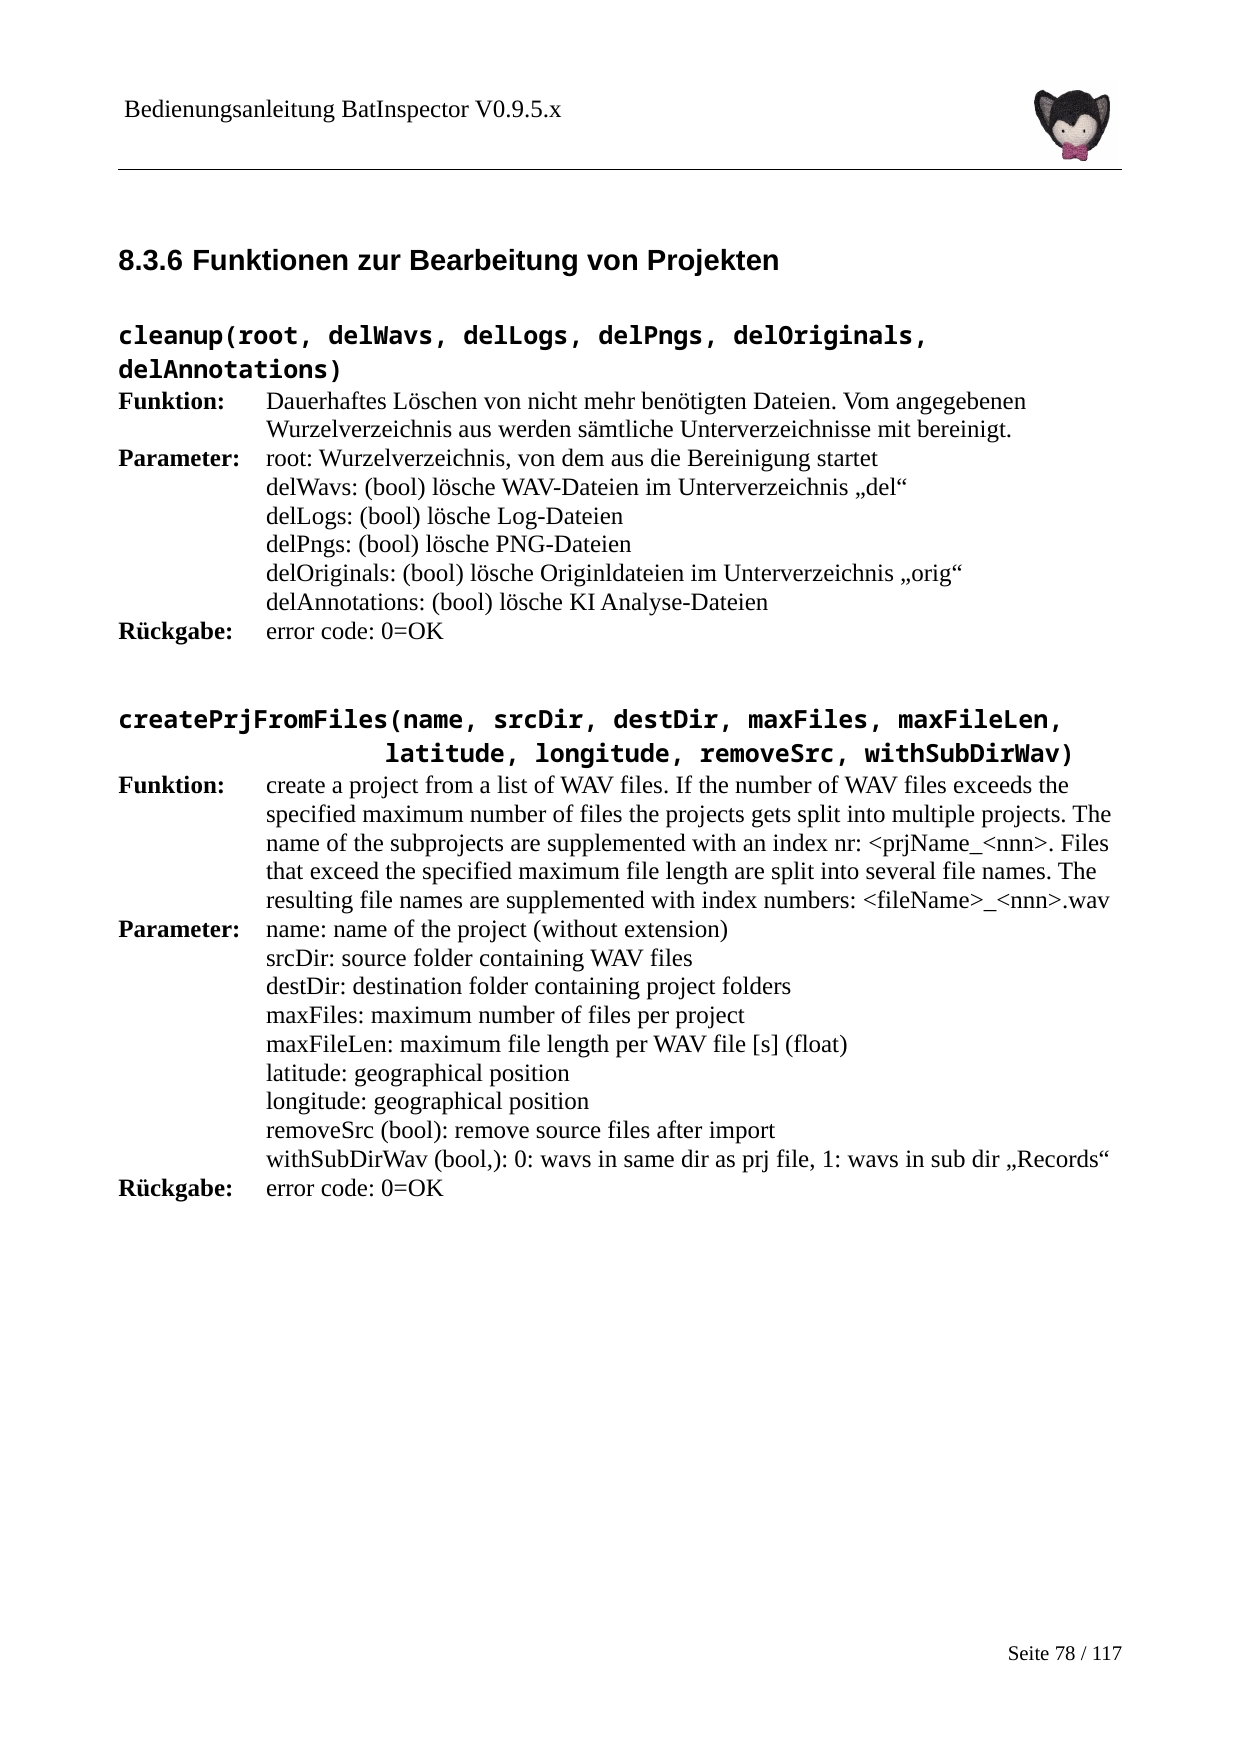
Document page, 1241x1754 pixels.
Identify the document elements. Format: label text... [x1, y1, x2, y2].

text Parameter: name: name of the project (without extension) srcDir: source folder containing WAV files destDir: destination folder containing project folders maxFiles: maximum number of files per project maxFileLen: maximum file length per WAV file [s] (float) latitude: geographical position longitude: geographical position removeSrc (bool): remove source files after import withSubDirWav (bool,): 0: wavs in same dir as prj file, 1: wavs in sub dir „Records“ Rückgabe: error code: 0=OK [118, 914, 1122, 1201]
picture [1030, 80, 1119, 169]
subtitle Funktionen zur Bearbeitung von Projekten [118, 243, 1122, 276]
text createPrjFromFiles(name, srcDir, destDir, maxFiles, maxFileLen, latitude, longitude, removeSrc, withSubDirWav) [118, 702, 1122, 770]
text Funktion: create a project from a list of WAV files. If the number of WAV files exceeds the specified maximum number of files the projects gets split into multiple projects. The name of the subprojects are supplemented with an index nr: <prjName_<nnn>. Files that exceed the specified maximum file length are split into several file names. The resulting file names are supplemented with index numbers: <fileName>_<nnn>.wav [118, 770, 1122, 914]
text cleanup(root, delWavs, delLogs, delPngs, delOriginals, delAnnotations) [118, 318, 1122, 386]
text Funktion: Dauerhaftes Löschen von nicht mehr benötigten Dateien. Vom angegebenen Wurzelverzeichnis aus werden sämtliche Unterverzeichnisse mit bereinigt. [118, 386, 1122, 443]
text Rückgabe: error code: 0=OK [118, 616, 1122, 644]
text Parameter: root: Wurzelverzeichnis, von dem aus die Bereinigung startet delWavs: (bool) lösche WAV-Dateien im Unterverzeichnis „del“ [118, 443, 1122, 501]
text delLogs: (bool) lösche Log-Dateien delPngs: (bool) lösche PNG-Dateien delOriginals: (bool) lösche Originldateien im Unterverzeichnis „orig“ delAnnotations: (bool) lösche KI Analyse-Dateien [118, 501, 1122, 616]
